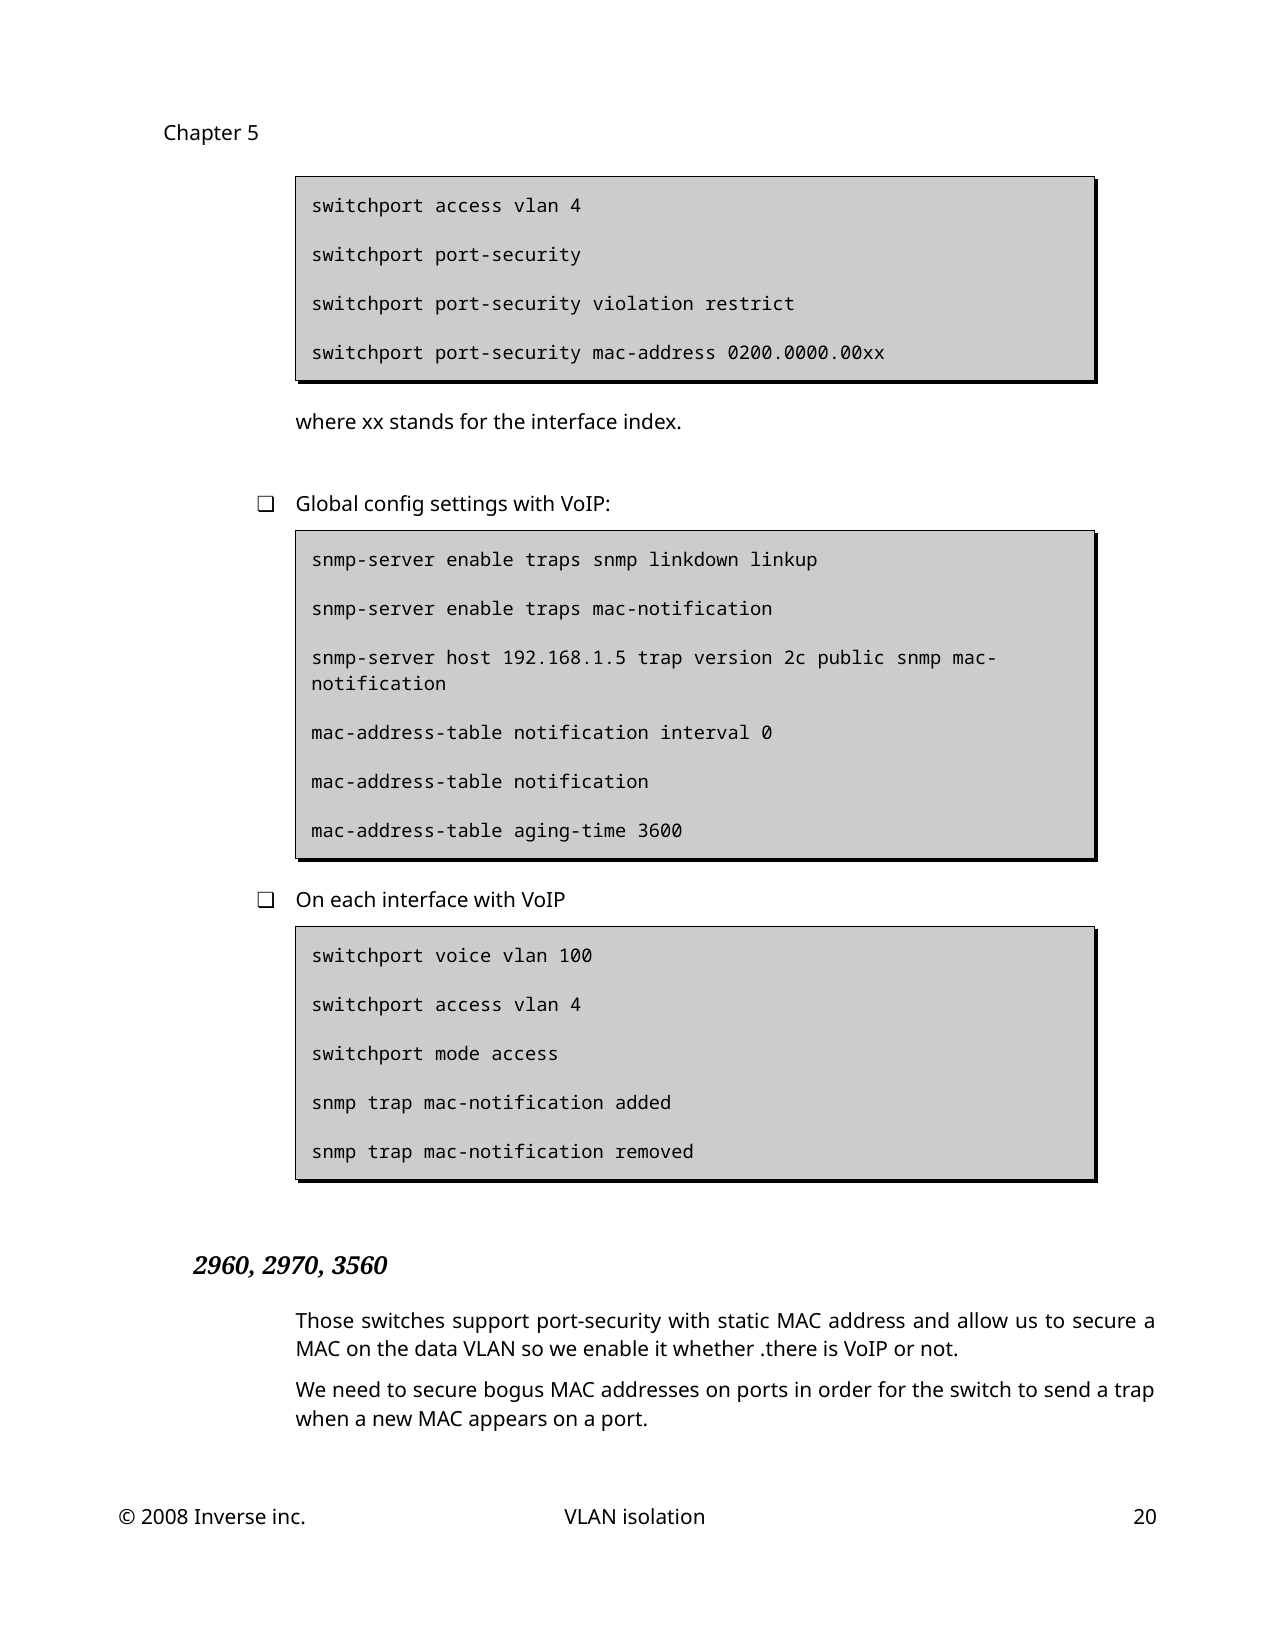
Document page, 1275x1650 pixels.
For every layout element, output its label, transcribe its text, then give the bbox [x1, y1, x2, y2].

text switchport access vlan 4 [296, 975, 1094, 1017]
text where xx stands for the interface index. [295, 407, 1157, 436]
text switchport port-security violation restrict [296, 274, 1094, 316]
text switchport port-security mac-address 0200.0000.00xx [296, 323, 1094, 380]
text switchport voice vlan 100 [296, 927, 1094, 967]
list ❏ Global config settings with VoIP: [256, 489, 1157, 518]
text mac-address-table aging-time 3600 [296, 801, 1094, 858]
text snmp-server enable traps snmp linkdown linkup [296, 531, 1094, 571]
subtitle 2960, 2970, 3560 [156, 1247, 1157, 1281]
text snmp trap mac-notification added [296, 1074, 1094, 1115]
text switchport access vlan 4 [296, 177, 1094, 217]
text switchport port-security [296, 225, 1094, 267]
list ❏ On each interface with VoIP [256, 885, 1157, 914]
text mac-address-table notification interval 0 [296, 703, 1094, 744]
text We need to secure bogus MAC addresses on ports in order for the switch to send a trap when a new MAC appears on a port. [295, 1375, 1157, 1432]
text switchport mode access [296, 1024, 1094, 1066]
text snmp trap mac-notification removed [296, 1123, 1094, 1179]
text snmp-server host 192.168.1.5 trap version 2c public snmp mac-notification [296, 628, 1094, 695]
text mac-address-table notification [296, 752, 1094, 794]
text Those switches support port-security with static MAC address and allow us to secure a MAC on the data VLAN so we enable it whether .there is VoIP or not. [295, 1306, 1157, 1363]
text snmp-server enable traps mac-notification [296, 579, 1094, 621]
